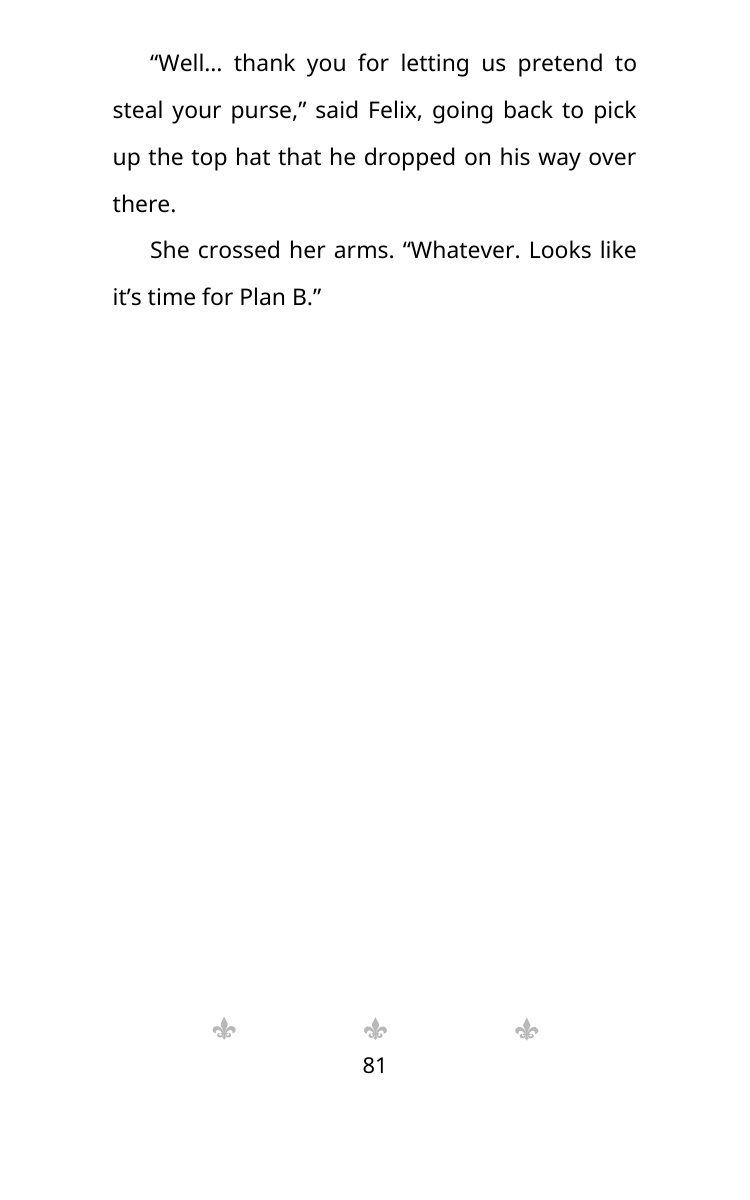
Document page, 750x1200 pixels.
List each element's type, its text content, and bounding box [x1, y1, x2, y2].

text “Well… thank you for letting us pretend to steal your purse,” said Felix, going back to pick up the top hat that he dropped on his way over there. [112, 47, 637, 219]
text She crossed her arms. “Whatever. Looks like it’s time for Plan B.” [112, 234, 637, 312]
